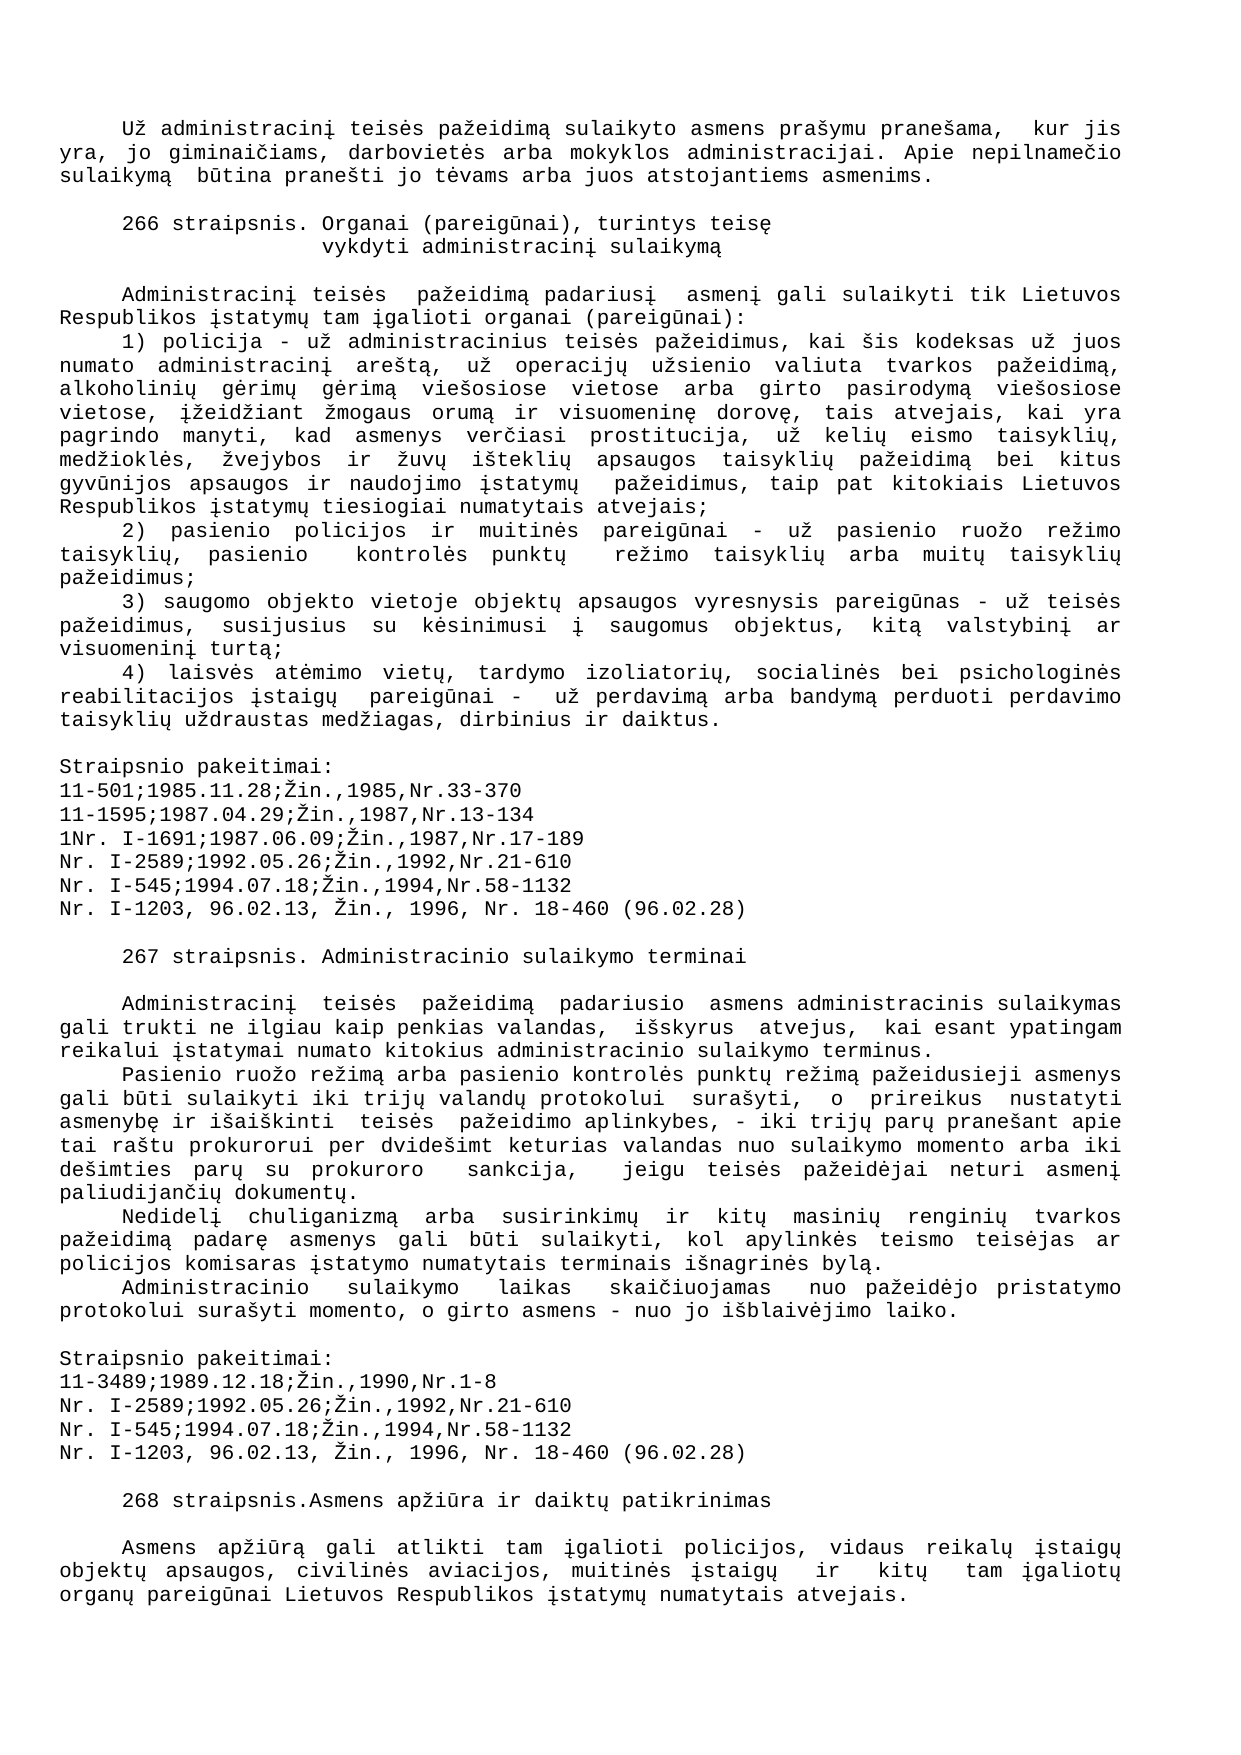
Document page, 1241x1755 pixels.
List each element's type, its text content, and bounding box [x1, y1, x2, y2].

text Už administracinį teisės pažeidimą sulaikyto asmens prašymu pranešama, kur jis yra, jo giminaičiams, darbovietės arba mokyklos administracijai. Apie nepilnamečio sulaikymą būtina pranešti jo tėvams arba juos atstojantiems asmenims. [59, 118, 1122, 189]
text Nr. I-1203, 96.02.13, Žin., 1996, Nr. 18-460 (96.02.28) [59, 898, 1122, 922]
text Administracinį teisės pažeidimą padariusio asmens administracinis sulaikymas gali trukti ne ilgiau kaip penkias valandas, išskyrus atvejus, kai esant ypatingam reikalui įstatymai numato kitokius administracinio sulaikymo terminus. [59, 993, 1122, 1064]
text vykdyti administracinį sulaikymą [59, 236, 1122, 260]
text Pasienio ruožo režimą arba pasienio kontrolės punktų režimą pažeidusieji asmenys gali būti sulaikyti iki trijų valandų protokolui surašyti, o prireikus nustatyti asmenybę ir išaiškinti teisės pažeidimo aplinkybes, - iki trijų parų pranešant apie tai raštu prokurorui per dvidešimt keturias valandas nuo sulaikymo momento arba iki dešimties parų su prokuroro sankcija, jeigu teisės pažeidėjai neturi asmenį paliudijančių dokumentų. [59, 1064, 1122, 1206]
text Nr. I-545;1994.07.18;Žin.,1994,Nr.58-1132 [59, 875, 1122, 898]
text 11-501;1985.11.28;Žin.,1985,Nr.33-370 [59, 780, 1122, 804]
text Asmens apžiūrą gali atlikti tam įgalioti policijos, vidaus reikalų įstaigų objektų apsaugos, civilinės aviacijos, muitinės įstaigų ir kitų tam įgaliotų organų pareigūnai Lietuvos Respublikos įstatymų numatytais atvejais. [59, 1537, 1122, 1608]
text Nr. I-545;1994.07.18;Žin.,1994,Nr.58-1132 [59, 1419, 1122, 1442]
text Straipsnio pakeitimai: [59, 757, 1122, 780]
text Nedidelį chuliganizmą arba susirinkimų ir kitų masinių renginių tvarkos pažeidimą padarę asmenys gali būti sulaikyti, kol apylinkės teismo teisėjas ar policijos komisaras įstatymo numatytais terminais išnagrinės bylą. [59, 1206, 1122, 1277]
text 267 straipsnis. Administracinio sulaikymo terminai [59, 946, 1122, 969]
text 1) policija - už administracinius teisės pažeidimus, kai šis kodeksas už juos numato administracinį areštą, už operacijų užsienio valiuta tvarkos pažeidimą, alkoholinių gėrimų gėrimą viešosiose vietose arba girto pasirodymą viešosiose vietose, įžeidžiant žmogaus orumą ir visuomeninę dorovę, tais atvejais, kai yra pagrindo manyti, kad asmenys verčiasi prostitucija, už kelių eismo taisyklių, medžioklės, žvejybos ir žuvų išteklių apsaugos taisyklių pažeidimą bei kitus gyvūnijos apsaugos ir naudojimo įstatymų pažeidimus, taip pat kitokiais Lietuvos Respublikos įstatymų tiesiogiai numatytais atvejais; [59, 331, 1122, 520]
text Straipsnio pakeitimai: [59, 1348, 1122, 1371]
text Administracinio sulaikymo laikas skaičiuojamas nuo pažeidėjo pristatymo protokolui surašyti momento, o girto asmens - nuo jo išblaivėjimo laiko. [59, 1277, 1122, 1324]
text 3) saugomo objekto vietoje objektų apsaugos vyresnysis pareigūnas - už teisės pažeidimus, susijusius su kėsinimusi į saugomus objektus, kitą valstybinį ar visuomeninį turtą; [59, 591, 1122, 662]
text 2) pasienio policijos ir muitinės pareigūnai - už pasienio ruožo režimo taisyklių, pasienio kontrolės punktų režimo taisyklių arba muitų taisyklių pažeidimus; [59, 520, 1122, 591]
text 4) laisvės atėmimo vietų, tardymo izoliatorių, socialinės bei psichologinės reabilitacijos įstaigų pareigūnai - už perdavimą arba bandymą perduoti perdavimo taisyklių uždraustas medžiagas, dirbinius ir daiktus. [59, 662, 1122, 733]
text 1Nr. I-1691;1987.06.09;Žin.,1987,Nr.17-189 [59, 827, 1122, 851]
text 268 straipsnis.Asmens apžiūra ir daiktų patikrinimas [59, 1489, 1122, 1513]
text Administracinį teisės pažeidimą padariusį asmenį gali sulaikyti tik Lietuvos Respublikos įstatymų tam įgalioti organai (pareigūnai): [59, 284, 1122, 331]
text 266 straipsnis. Organai (pareigūnai), turintys teisę [59, 213, 1122, 236]
text Nr. I-1203, 96.02.13, Žin., 1996, Nr. 18-460 (96.02.28) [59, 1442, 1122, 1466]
text 11-3489;1989.12.18;Žin.,1990,Nr.1-8 [59, 1371, 1122, 1395]
text Nr. I-2589;1992.05.26;Žin.,1992,Nr.21-610 [59, 1395, 1122, 1419]
text Nr. I-2589;1992.05.26;Žin.,1992,Nr.21-610 [59, 851, 1122, 875]
text 11-1595;1987.04.29;Žin.,1987,Nr.13-134 [59, 804, 1122, 827]
